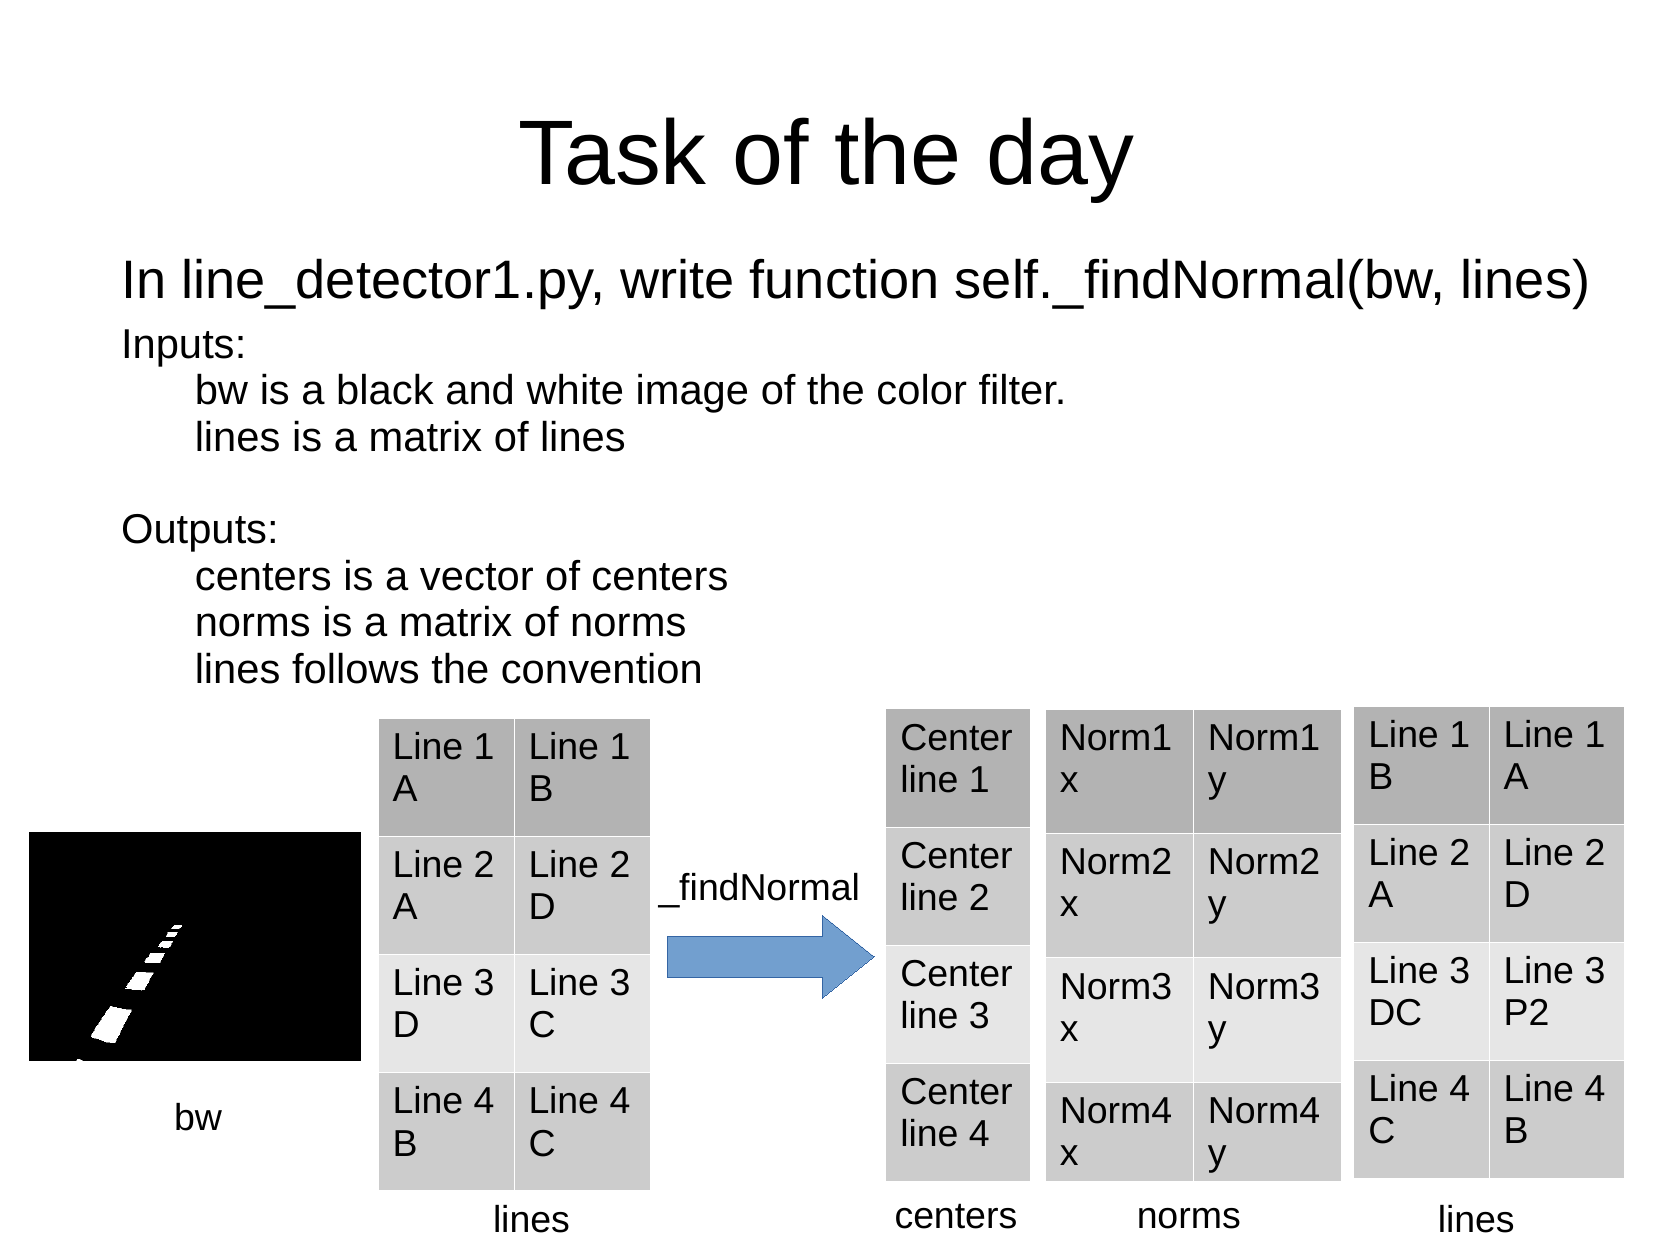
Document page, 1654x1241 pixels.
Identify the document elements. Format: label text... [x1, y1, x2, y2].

text_box Inputs: bw is a black and white image of the color filter. lines is a matrix of lines Outputs: centers is a vector of centers norms is a matrix of norms lines follows the convention [106, 312, 1082, 700]
table_cell Line 3 P2 [1490, 943, 1624, 1060]
table_cell Line 2 A [379, 837, 514, 954]
table_cell Norm4 y [1194, 1083, 1341, 1181]
table_cell Center line 4 [886, 1064, 1030, 1181]
table_header Line 1 A [379, 719, 514, 836]
table_cell Line 3 DC [1354, 943, 1489, 1060]
text_box bw [159, 1088, 237, 1182]
table_cell Line 3 C [515, 955, 650, 1072]
table_header Line 1 B [515, 719, 650, 836]
table_cell Line 2 D [515, 837, 650, 954]
table_cell Norm4 x [1046, 1083, 1193, 1181]
table_cell Line 2 A [1354, 825, 1489, 942]
table_cell Norm2 x [1046, 834, 1193, 957]
text_box centers [879, 1187, 1033, 1241]
text_box _findNormal [643, 858, 875, 916]
text_box lines [478, 1190, 703, 1241]
table_header Norm1 x [1046, 710, 1193, 833]
table_header Norm1 y [1194, 710, 1341, 833]
text_box [667, 916, 875, 999]
table_header Center line 1 [886, 709, 1030, 827]
table_header Line 1 A [1490, 707, 1624, 824]
text_box norms [1122, 1187, 1256, 1241]
table_cell Line 3 D [379, 955, 514, 1072]
picture [29, 832, 361, 1061]
table_cell Line 4 B [1490, 1061, 1624, 1178]
table_cell Center line 3 [886, 946, 1030, 1063]
text_box lines [1423, 1190, 1648, 1241]
table_cell Norm3 y [1194, 958, 1341, 1082]
table_cell Line 4 B [379, 1073, 514, 1190]
text_box In line_detector1.py, write function self._findNormal(bw, lines) [106, 242, 1630, 379]
table_cell Line 4 C [1354, 1061, 1489, 1178]
table_header Line 1 B [1354, 707, 1489, 824]
table_cell Line 4 C [515, 1073, 650, 1190]
table_cell Line 2 D [1490, 825, 1624, 942]
table_cell Center line 2 [886, 828, 1030, 945]
title Task of the day [82, 49, 1571, 257]
table_cell Norm2 y [1194, 834, 1341, 957]
table_cell Norm3 x [1046, 958, 1193, 1082]
